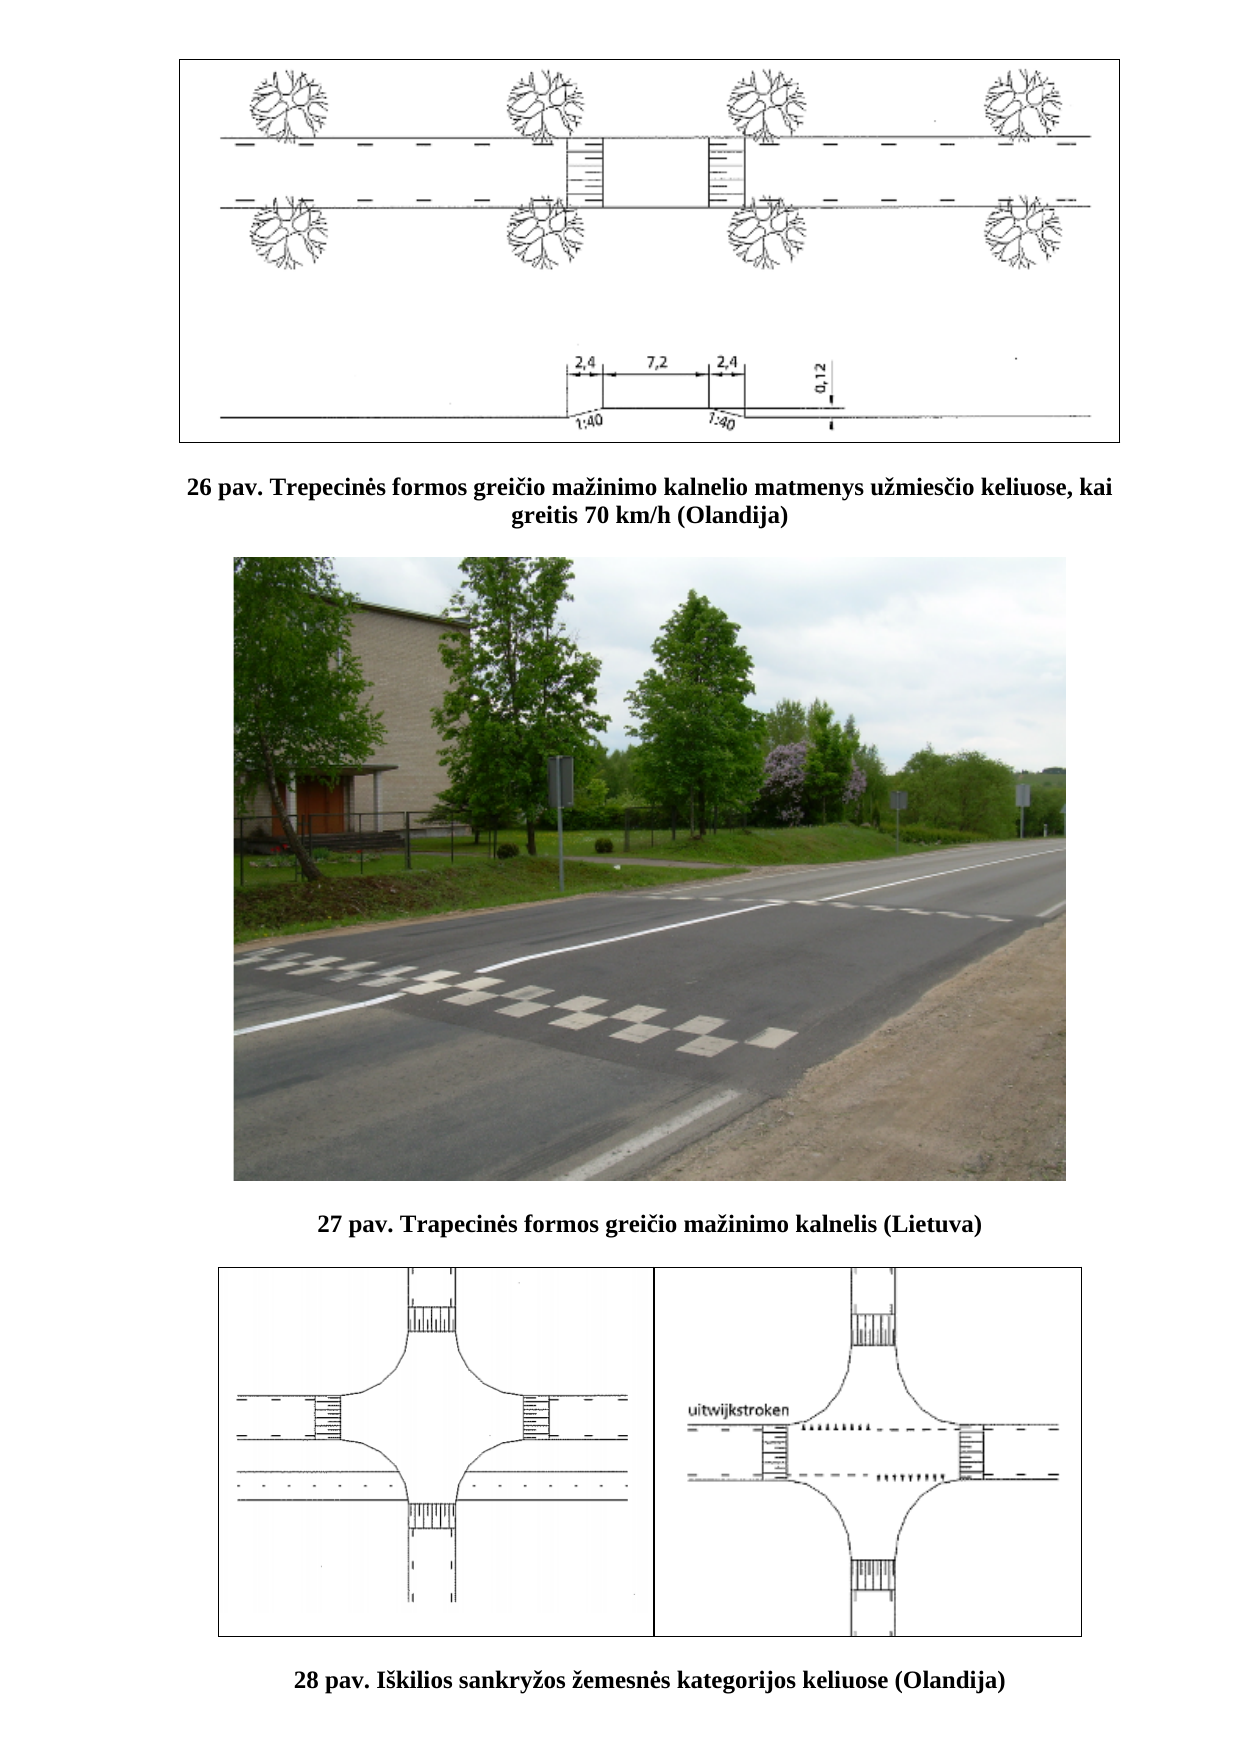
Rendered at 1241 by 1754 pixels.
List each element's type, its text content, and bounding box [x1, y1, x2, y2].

text 27 pav. Trapecinės formos greičio mažinimo kalnelis (Lietuva) [177, 1209, 1122, 1238]
text 28 pav. Iškilios sankryžos žemesnės kategorijos keliuose (Olandija) [177, 1665, 1122, 1694]
text 26 pav. Trepecinės formos greičio mažinimo kalnelio matmenys užmiesčio keliuose, kai greitis 70 km/h (Olandija) [177, 472, 1122, 529]
